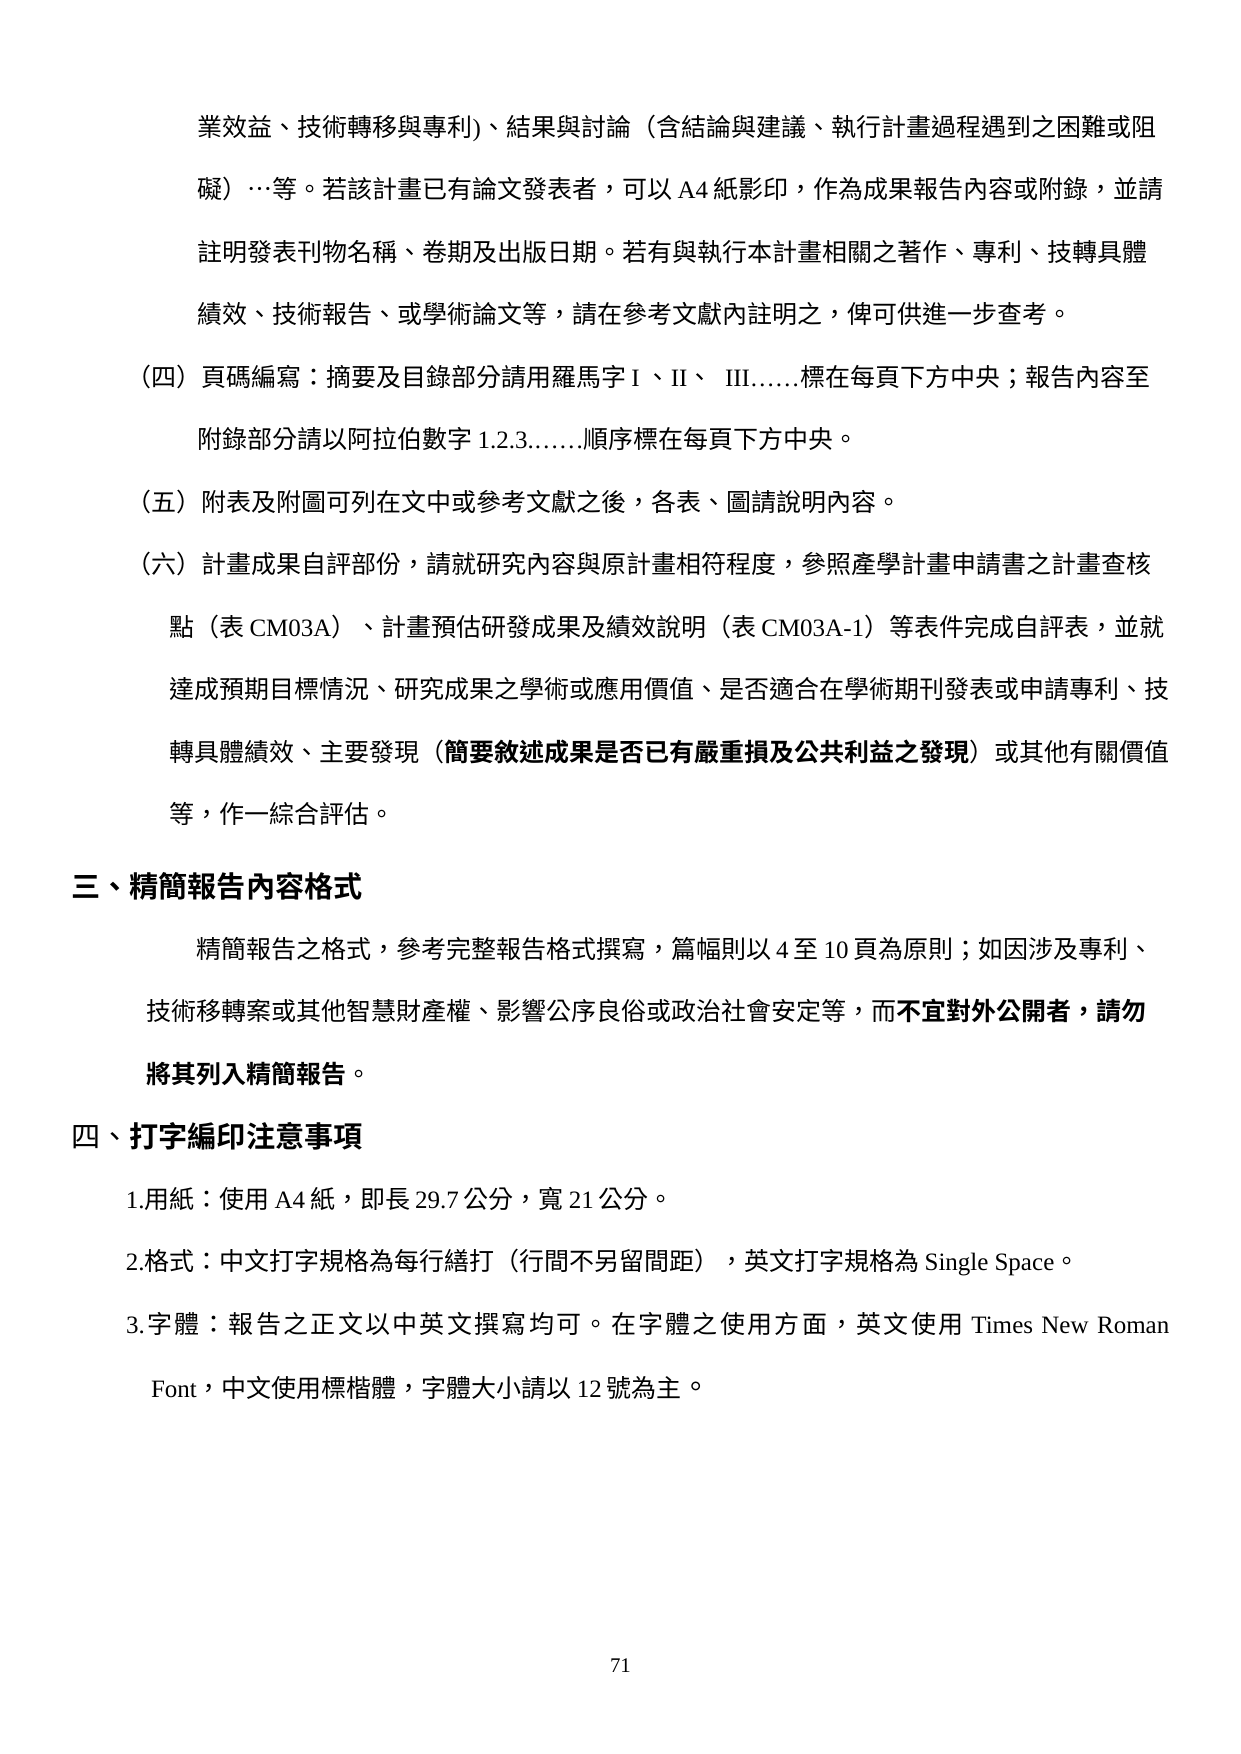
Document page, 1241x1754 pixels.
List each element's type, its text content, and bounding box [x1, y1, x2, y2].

text 三、精簡報告內容格式 [71, 843, 1169, 906]
text （六）計畫成果自評部份，請就研究內容與原計畫相符程度，參照產學計畫申請書之計畫查核點（表CM03A）、計畫預估研發成果及績效說明（表CM03A-1）等表件完成自評表，並就達成預期目標情況、研究成果之學術或應用價值、是否適合在學術期刊發表或申請專利、技轉具體績效、主要發現（簡要敘述成果是否已有嚴重損及公共利益之發現）或其他有關價值等，作一綜合評估。 [126, 521, 1169, 834]
text 1.用紙：使用A4紙，即長29.7公分，寬21公分。 [126, 1156, 1169, 1218]
text 2.格式：中文打字規格為每行繕打（行間不另留間距），英文打字規格為Single Space。 [126, 1218, 1169, 1281]
text 業效益、技術轉移與專利)、結果與討論（含結論與建議、執行計畫過程遇到之困難或阻礙）…等。若該計畫已有論文發表者，可以A4紙影印，作為成果報告內容或附錄，並請註明發表刊物名稱、卷期及出版日期。若有與執行本計畫相關之著作、專利、技轉具體績效、技術報告、或學術論文等，請在參考文獻內註明之，俾可供進一步查考。 [126, 84, 1169, 334]
text 精簡報告之格式，參考完整報告格式撰寫，篇幅則以4至10頁為原則；如因涉及專利、技術移轉案或其他智慧財產權、影響公序良俗或政治社會安定等，而不宜對外公開者，請勿將其列入精簡報告。 [146, 906, 1169, 1093]
text （五）附表及附圖可列在文中或參考文獻之後，各表、圖請說明內容。 [126, 459, 1169, 521]
text 四、打字編印注意事項 [71, 1093, 1169, 1156]
text 3.字體：報告之正文以中英文撰寫均可。在字體之使用方面，英文使用Times New Roman Font，中文使用標楷體，字體大小請以12號為主。 [126, 1281, 1169, 1406]
text （四）頁碼編寫：摘要及目錄部分請用羅馬字I 、II、 III……標在每頁下方中央；報告內容至附錄部分請以阿拉伯數字1.2.3.……順序標在每頁下方中央。 [126, 334, 1169, 459]
